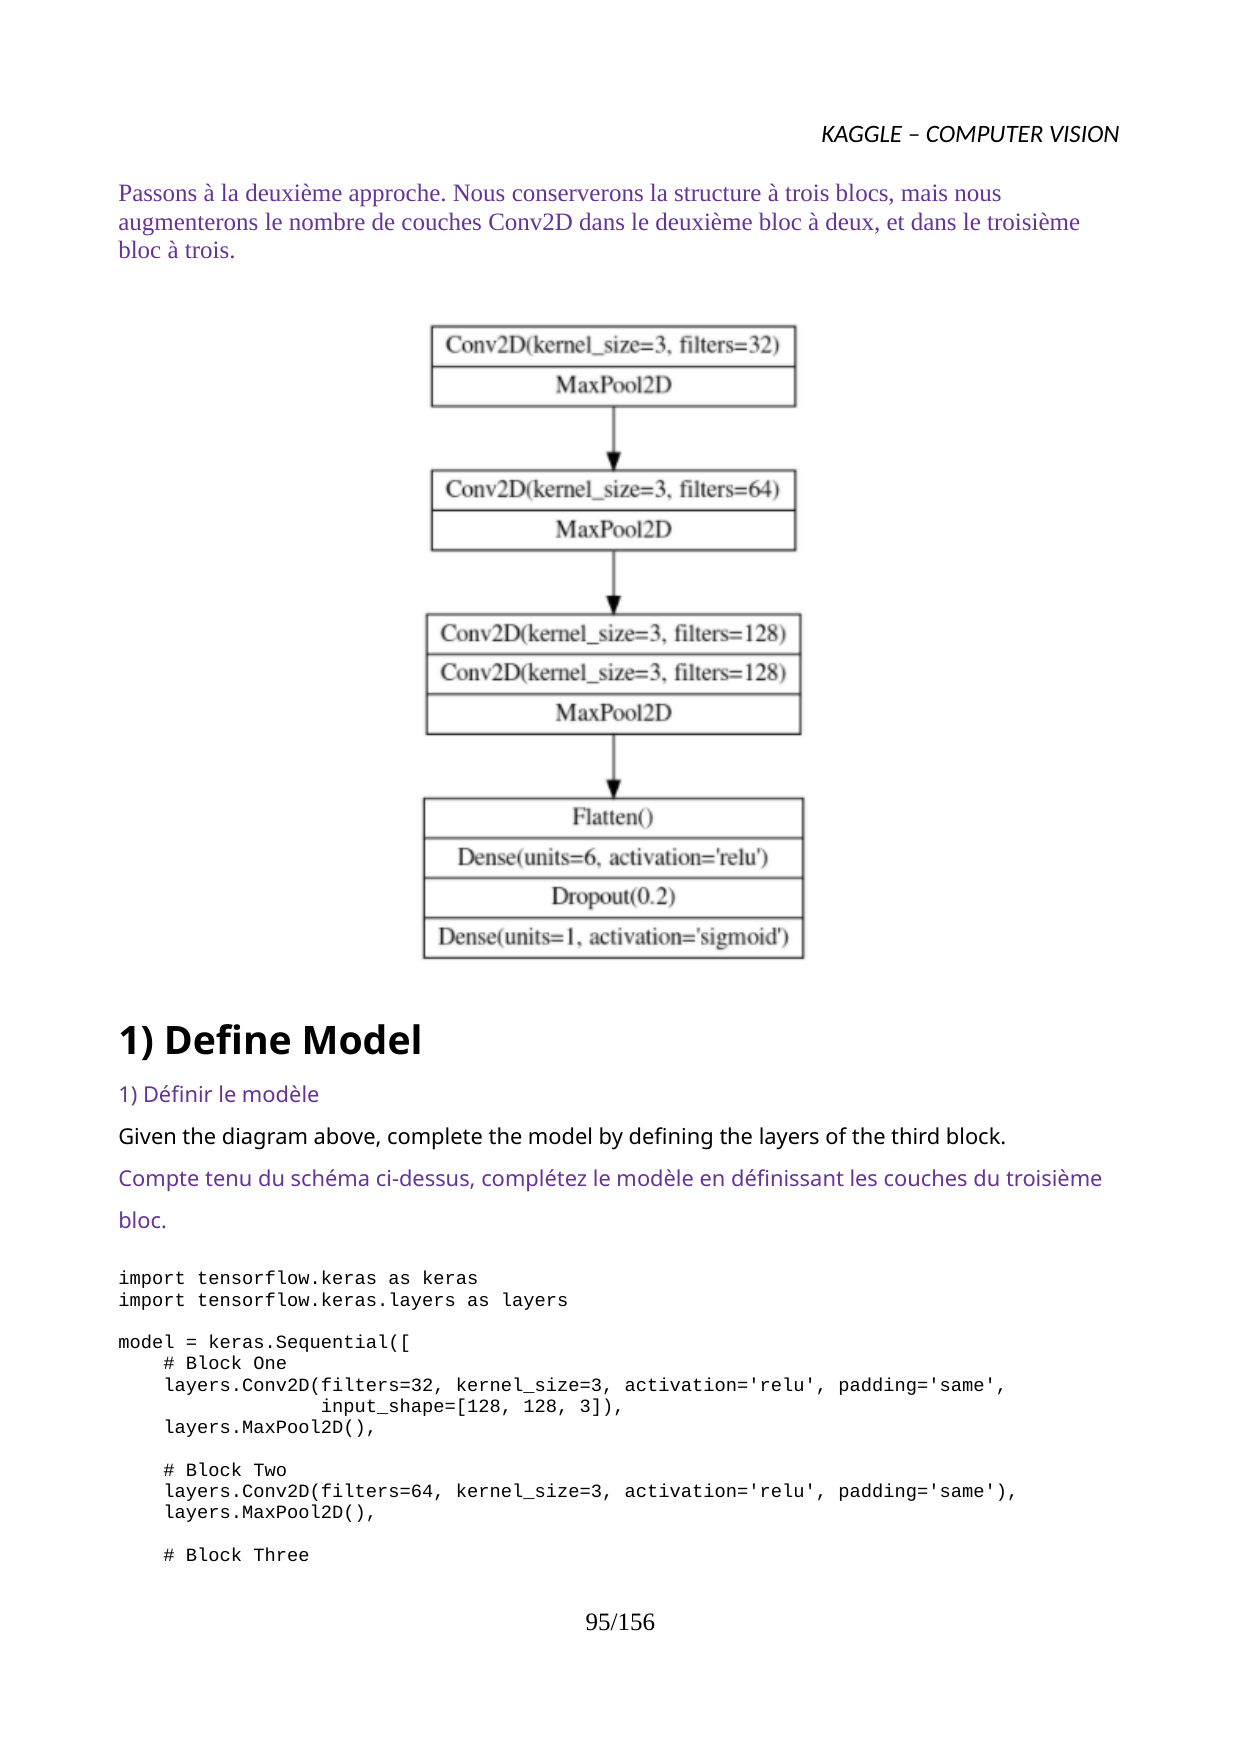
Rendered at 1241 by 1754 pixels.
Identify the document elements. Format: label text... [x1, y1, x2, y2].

text layers.Conv2D(filters=32, kernel_size=3, activation='relu', padding='same', [118, 1375, 1122, 1397]
text import tensorflow.keras as keras [118, 1269, 1122, 1290]
text # Block Three [118, 1545, 1122, 1567]
text import tensorflow.keras.layers as layers [118, 1290, 1122, 1312]
text # Block Two [118, 1460, 1122, 1482]
text input_shape=[128, 128, 3]), [118, 1397, 1122, 1418]
text # Block One [118, 1354, 1122, 1375]
text Passons à la deuxième approche. Nous conserverons la structure à trois blocs, mais nous augmenterons le nombre de couches Conv2D dans le deuxième bloc à deux, et dans le troisième bloc à trois. [118, 178, 1122, 293]
text layers.MaxPool2D(), [118, 1503, 1122, 1524]
text Given the diagram above, complete the model by defining the layers of the third block. [118, 1121, 1122, 1151]
text layers.MaxPool2D(), [118, 1418, 1122, 1439]
text Compte tenu du schéma ci-dessus, complétez le modèle en définissant les couches du troisième bloc. [118, 1163, 1122, 1235]
picture [416, 305, 824, 967]
text layers.Conv2D(filters=64, kernel_size=3, activation='relu', padding='same'), [118, 1482, 1122, 1503]
text 1) Définir le modèle [118, 1079, 1122, 1108]
subtitle 1) Define Model [118, 1013, 1122, 1066]
text model = keras.Sequential([ [118, 1333, 1122, 1354]
